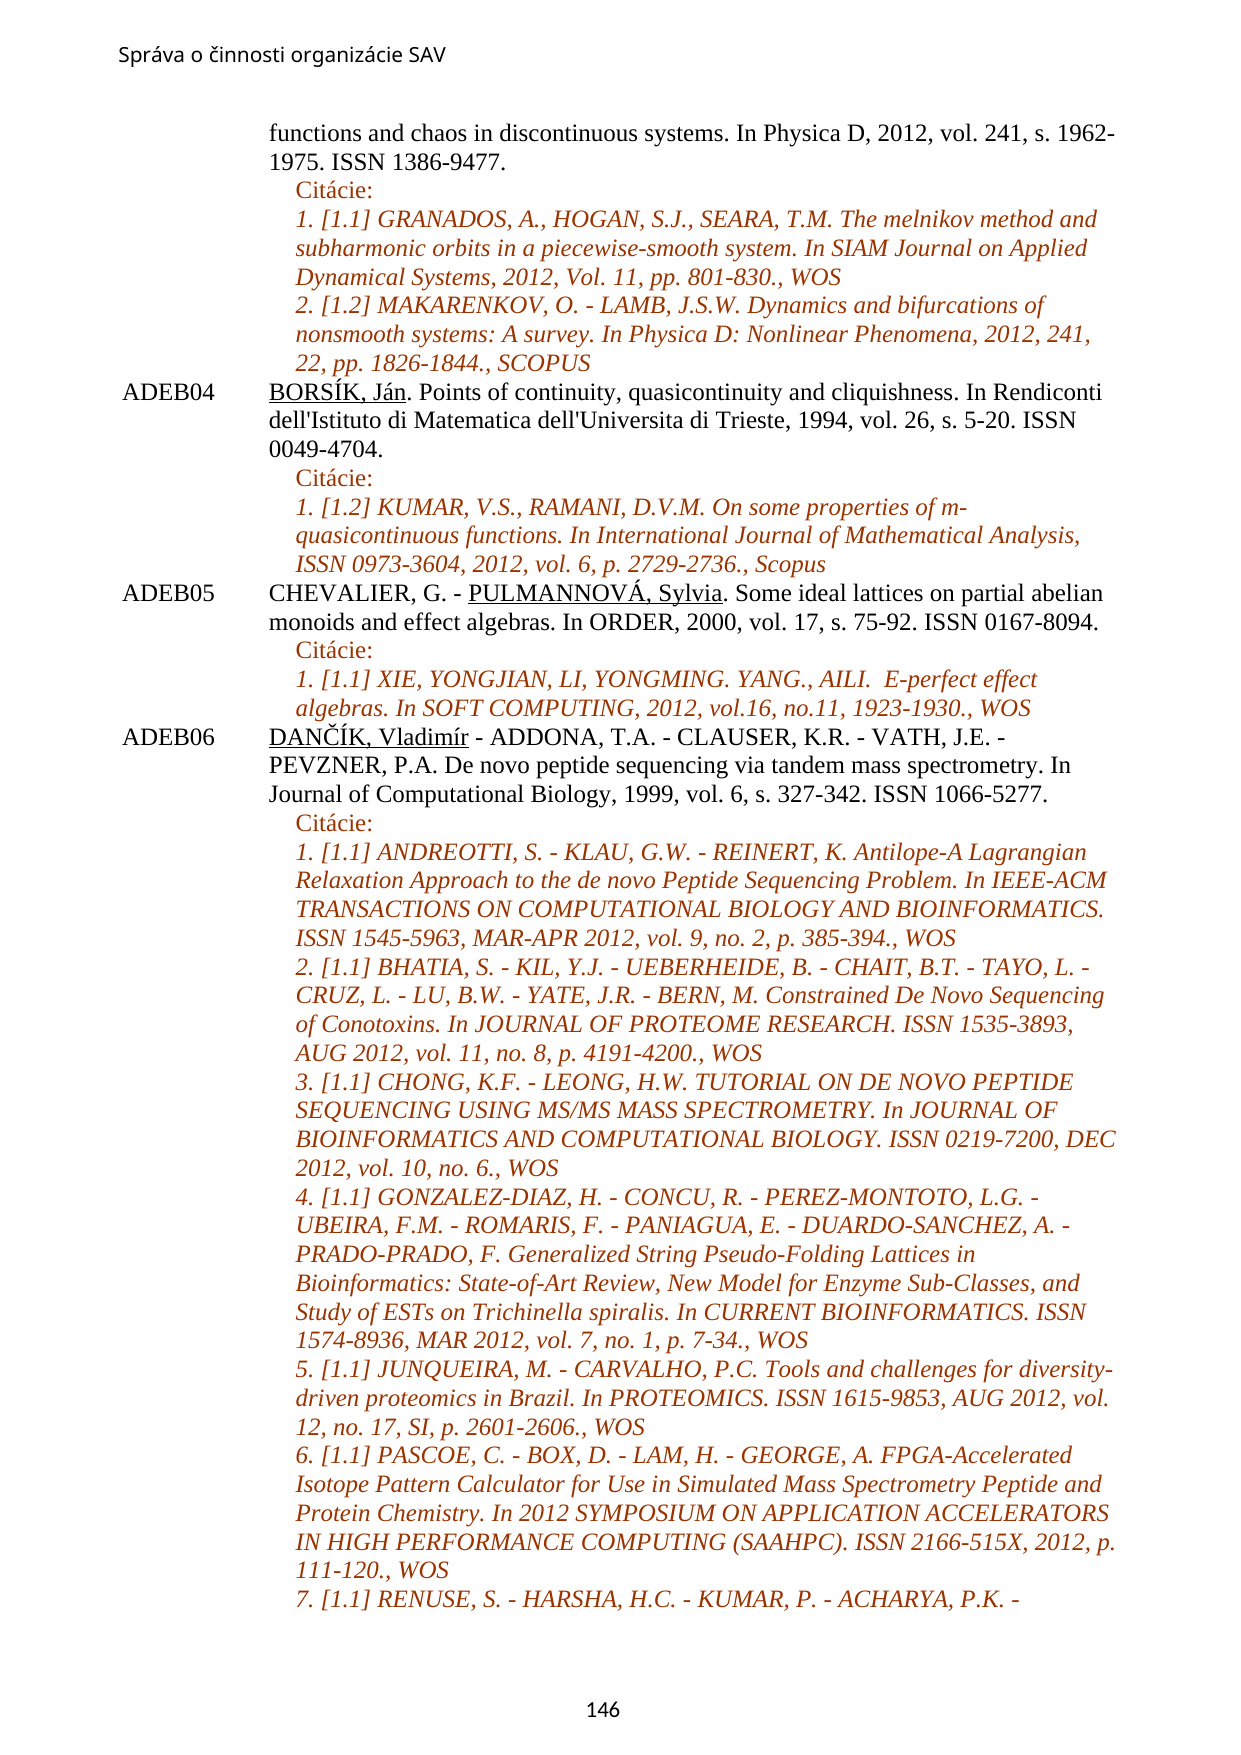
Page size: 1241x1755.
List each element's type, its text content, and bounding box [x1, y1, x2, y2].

text 1. [1.2] KUMAR, V.S., RAMANI, D.V.M. On some properties of m-quasicontinuous functions. In International Journal of Mathematical Analysis, ISSN 0973-3604, 2012, vol. 6, p. 2729-2736., Scopus [295, 492, 1122, 578]
table_header ADEB05 [122, 578, 269, 636]
text Citácie: [295, 463, 1122, 492]
table_header BORSÍK, Ján. Points of continuity, quasicontinuity and cliquishness. In Rendiconti dell'Istituto di Matematica dell'Universita di Trieste, 1994, vol. 26, s. 5-20. ISSN 0049-4704. [269, 377, 1122, 463]
text 1. [1.1] XIE, YONGJIAN, LI, YONGMING. YANG., AILI. E-perfect effect algebras. In SOFT COMPUTING, 2012, vol.16, no.11, 1923-1930., WOS [295, 664, 1122, 722]
table_header ADEB06 [122, 722, 269, 808]
table_header [122, 118, 269, 176]
text 6. [1.1] PASCOE, C. - BOX, D. - LAM, H. - GEORGE, A. FPGA-Accelerated Isotope Pattern Calculator for Use in Simulated Mass Spectrometry Peptide and Protein Chemistry. In 2012 SYMPOSIUM ON APPLICATION ACCELERATORS IN HIGH PERFORMANCE COMPUTING (SAAHPC). ISSN 2166-515X, 2012, p. 111-120., WOS [295, 1441, 1122, 1584]
text 4. [1.1] GONZALEZ-DIAZ, H. - CONCU, R. - PEREZ-MONTOTO, L.G. - UBEIRA, F.M. - ROMARIS, F. - PANIAGUA, E. - DUARDO-SANCHEZ, A. - PRADO-PRADO, F. Generalized String Pseudo-Folding Lattices in Bioinformatics: State-of-Art Review, New Model for Enzyme Sub-Classes, and Study of ESTs on Trichinella spiralis. In CURRENT BIOINFORMATICS. ISSN 1574-8936, MAR 2012, vol. 7, no. 1, p. 7-34., WOS [295, 1182, 1122, 1354]
table_header CHEVALIER, G. - PULMANNOVÁ, Sylvia. Some ideal lattices on partial abelian monoids and effect algebras. In ORDER, 2000, vol. 17, s. 75-92. ISSN 0167-8094. [269, 578, 1122, 636]
text 5. [1.1] JUNQUEIRA, M. - CARVALHO, P.C. Tools and challenges for diversity-driven proteomics in Brazil. In PROTEOMICS. ISSN 1615-9853, AUG 2012, vol. 12, no. 17, SI, p. 2601-2606., WOS [295, 1354, 1122, 1441]
text 1. [1.1] GRANADOS, A., HOGAN, S.J., SEARA, T.M. The melnikov method and subharmonic orbits in a piecewise-smooth system. In SIAM Journal on Applied Dynamical Systems, 2012, Vol. 11, pp. 801-830., WOS [295, 204, 1122, 291]
table_header DANČÍK, Vladimír - ADDONA, T.A. - CLAUSER, K.R. - VATH, J.E. - PEVZNER, P.A. De novo peptide sequencing via tandem mass spectrometry. In Journal of Computational Biology, 1999, vol. 6, s. 327-342. ISSN 1066-5277. [269, 722, 1122, 808]
text 1. [1.1] ANDREOTTI, S. - KLAU, G.W. - REINERT, K. Antilope-A Lagrangian Relaxation Approach to the de novo Peptide Sequencing Problem. In IEEE-ACM TRANSACTIONS ON COMPUTATIONAL BIOLOGY AND BIOINFORMATICS. ISSN 1545-5963, MAR-APR 2012, vol. 9, no. 2, p. 385-394., WOS [295, 837, 1122, 952]
table_header ADEB04 [122, 377, 269, 463]
text Citácie: [295, 636, 1122, 664]
text 2. [1.1] BHATIA, S. - KIL, Y.J. - UEBERHEIDE, B. - CHAIT, B.T. - TAYO, L. - CRUZ, L. - LU, B.W. - YATE, J.R. - BERN, M. Constrained De Novo Sequencing of Conotoxins. In JOURNAL OF PROTEOME RESEARCH. ISSN 1535-3893, AUG 2012, vol. 11, no. 8, p. 4191-4200., WOS [295, 952, 1122, 1067]
table_header functions and chaos in discontinuous systems. In Physica D, 2012, vol. 241, s. 1962-1975. ISSN 1386-9477. [269, 118, 1122, 176]
text Citácie: [295, 808, 1122, 837]
text 3. [1.1] CHONG, K.F. - LEONG, H.W. TUTORIAL ON DE NOVO PEPTIDE SEQUENCING USING MS/MS MASS SPECTROMETRY. In JOURNAL OF BIOINFORMATICS AND COMPUTATIONAL BIOLOGY. ISSN 0219-7200, DEC 2012, vol. 10, no. 6., WOS [295, 1067, 1122, 1182]
text Citácie: [295, 176, 1122, 204]
text 2. [1.2] MAKARENKOV, O. - LAMB, J.S.W. Dynamics and bifurcations of nonsmooth systems: A survey. In Physica D: Nonlinear Phenomena, 2012, 241, 22, pp. 1826-1844., SCOPUS [295, 291, 1122, 377]
text 7. [1.1] RENUSE, S. - HARSHA, H.C. - KUMAR, P. - ACHARYA, P.K. [295, 1584, 1122, 1613]
